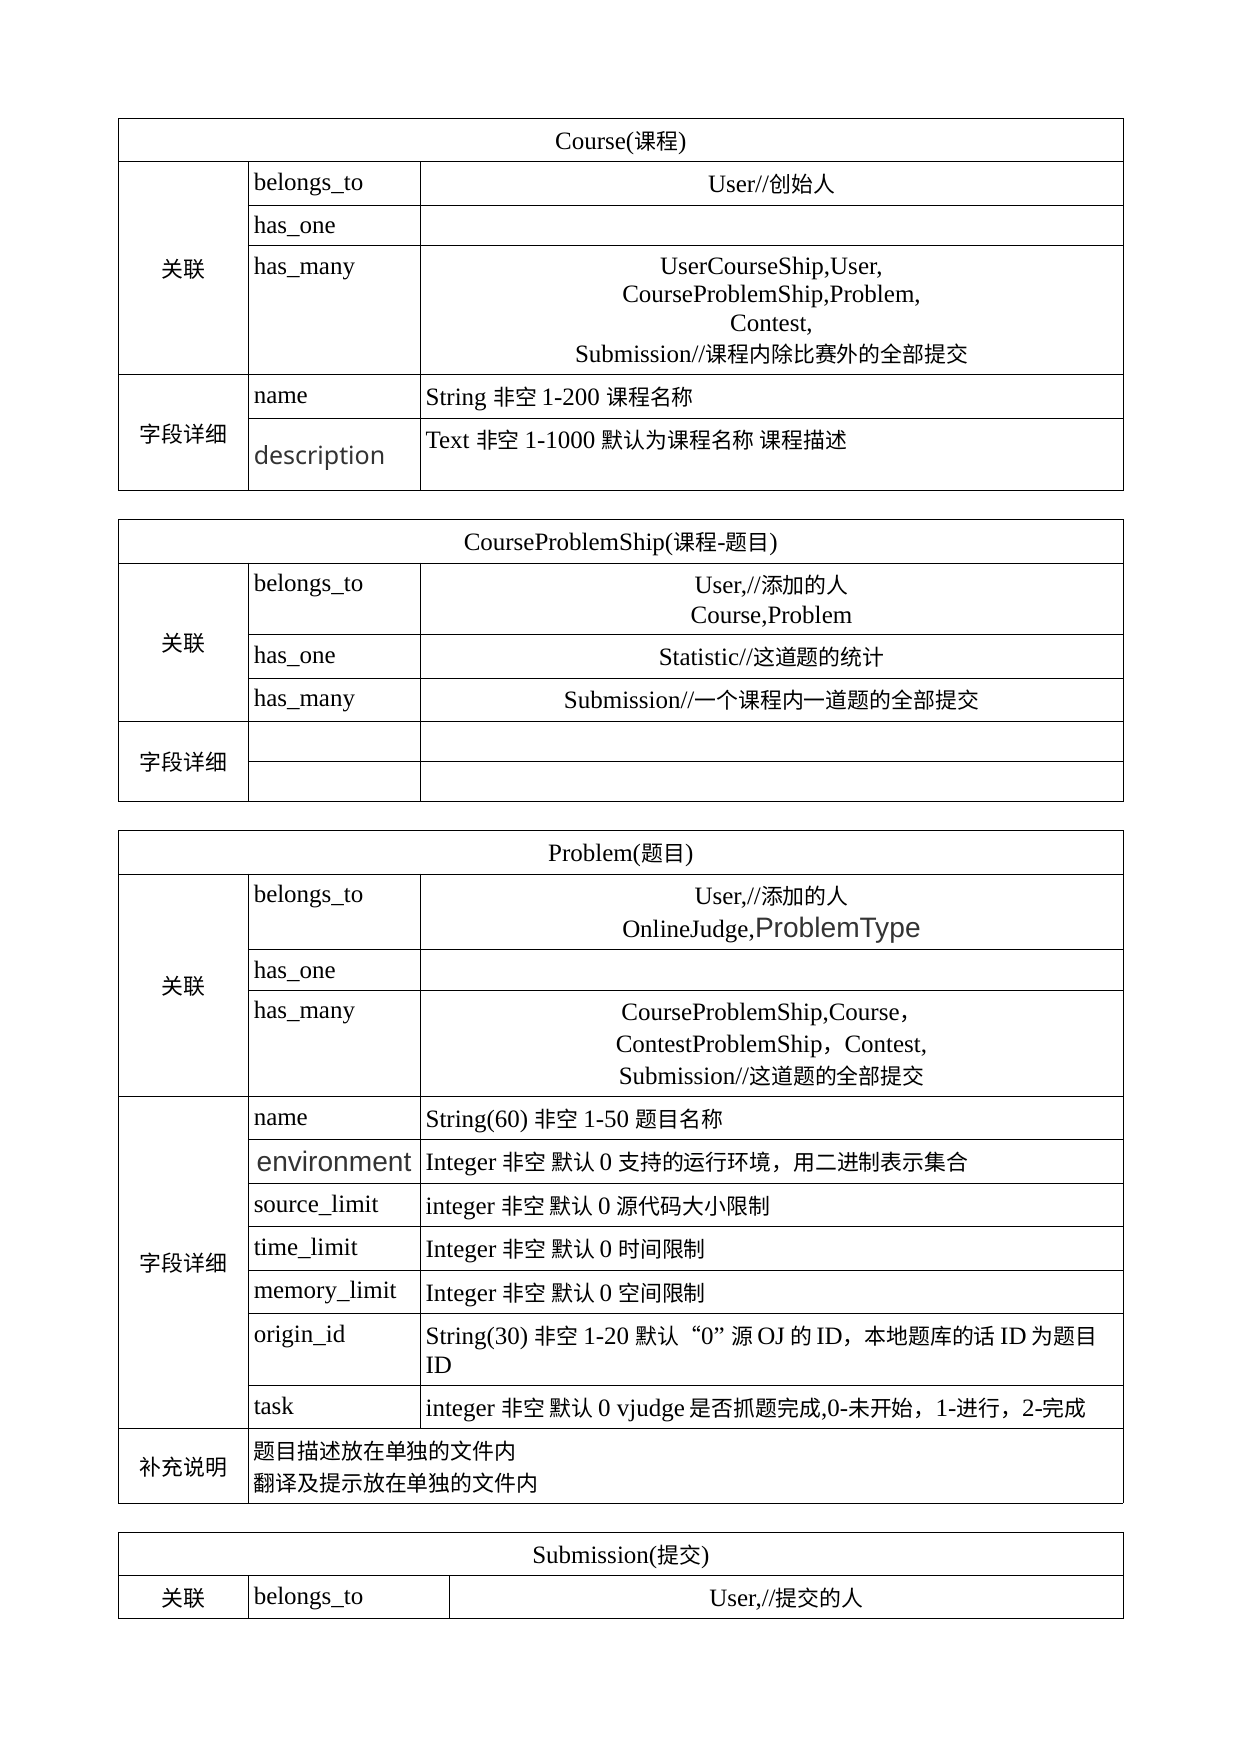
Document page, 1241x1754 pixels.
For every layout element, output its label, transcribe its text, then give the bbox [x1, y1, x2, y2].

table_cell Integer 非空 默认0 时间限制 [421, 1227, 1123, 1270]
table_cell Statistic//这道题的统计 [421, 635, 1123, 678]
table_cell has_many [249, 679, 420, 721]
table_cell 题目描述放在单独的文件内 翻译及提示放在单独的文件内 [249, 1429, 1123, 1503]
table_cell has_one [249, 950, 420, 989]
table_cell 补充说明 [119, 1429, 248, 1503]
table_cell 字段详细 [119, 722, 248, 801]
table_cell Text 非空 1-1000 默认为课程名称 课程描述 [421, 419, 1123, 490]
table_cell 字段详细 [119, 1097, 248, 1428]
table_header Submission(提交) [119, 1533, 1123, 1575]
table_cell User,//添加的人 OnlineJudge,ProblemType [421, 875, 1123, 949]
table_cell memory_limit [249, 1271, 420, 1313]
table_cell [421, 950, 1123, 989]
table_cell CourseProblemShip,Course， ContestProblemShip，Contest, Submission//这道题的全部提交 [421, 991, 1123, 1096]
table_cell [421, 206, 1123, 245]
table_cell [249, 722, 420, 761]
table_cell UserCourseShip,User, CourseProblemShip,Problem, Contest, Submission//课程内除比赛外的全部提交 [421, 246, 1123, 374]
table_cell has_one [249, 206, 420, 245]
table_cell 字段详细 [119, 375, 248, 490]
table_cell String 非空 1-200 课程名称 [421, 375, 1123, 418]
table_cell time_limit [249, 1227, 420, 1270]
table_cell has_many [249, 246, 420, 374]
table_cell source_limit [249, 1184, 420, 1226]
table_cell User,//添加的人 Course,Problem [421, 564, 1123, 634]
table_cell String(60) 非空 1-50 题目名称 [421, 1097, 1123, 1139]
table_cell User,//提交的人 [450, 1576, 1123, 1618]
table_cell 关联 [119, 875, 248, 1096]
table_cell integer 非空 默认0 vjudge是否抓题完成,0-未开始，1-进行，2-完成 [421, 1386, 1123, 1428]
table_cell Integer 非空 默认0 支持的运行环境，用二进制表示集合 [421, 1140, 1123, 1183]
table_cell name [249, 375, 420, 418]
table_cell [421, 762, 1123, 801]
table_cell task [249, 1386, 420, 1428]
table_cell has_many [249, 991, 420, 1096]
table_cell has_one [249, 635, 420, 678]
table_cell Integer 非空 默认0 空间限制 [421, 1271, 1123, 1313]
table_cell belongs_to [249, 564, 420, 634]
table_cell environment [249, 1140, 420, 1183]
table_cell belongs_to [249, 875, 420, 949]
table_header Problem(题目) [119, 831, 1123, 873]
table_cell name [249, 1097, 420, 1139]
table_cell Submission//一个课程内一道题的全部提交 [421, 679, 1123, 721]
table_cell [421, 722, 1123, 761]
table_cell origin_id [249, 1314, 420, 1385]
table_cell User//创始人 [421, 162, 1123, 204]
table_cell integer 非空 默认0 源代码大小限制 [421, 1184, 1123, 1226]
table_cell 关联 [119, 1576, 248, 1618]
table_cell belongs_to [249, 162, 420, 204]
table_header Course(课程) [119, 119, 1123, 161]
table_cell [249, 762, 420, 801]
table_header CourseProblemShip(课程-题目) [119, 520, 1123, 562]
table_cell 关联 [119, 564, 248, 721]
table_cell belongs_to [249, 1576, 449, 1618]
table_cell String(30) 非空 1-20 默认“0” 源OJ的ID，本地题库的话ID为题目ID [421, 1314, 1123, 1385]
table_cell description [249, 419, 420, 490]
table_cell 关联 [119, 162, 248, 374]
